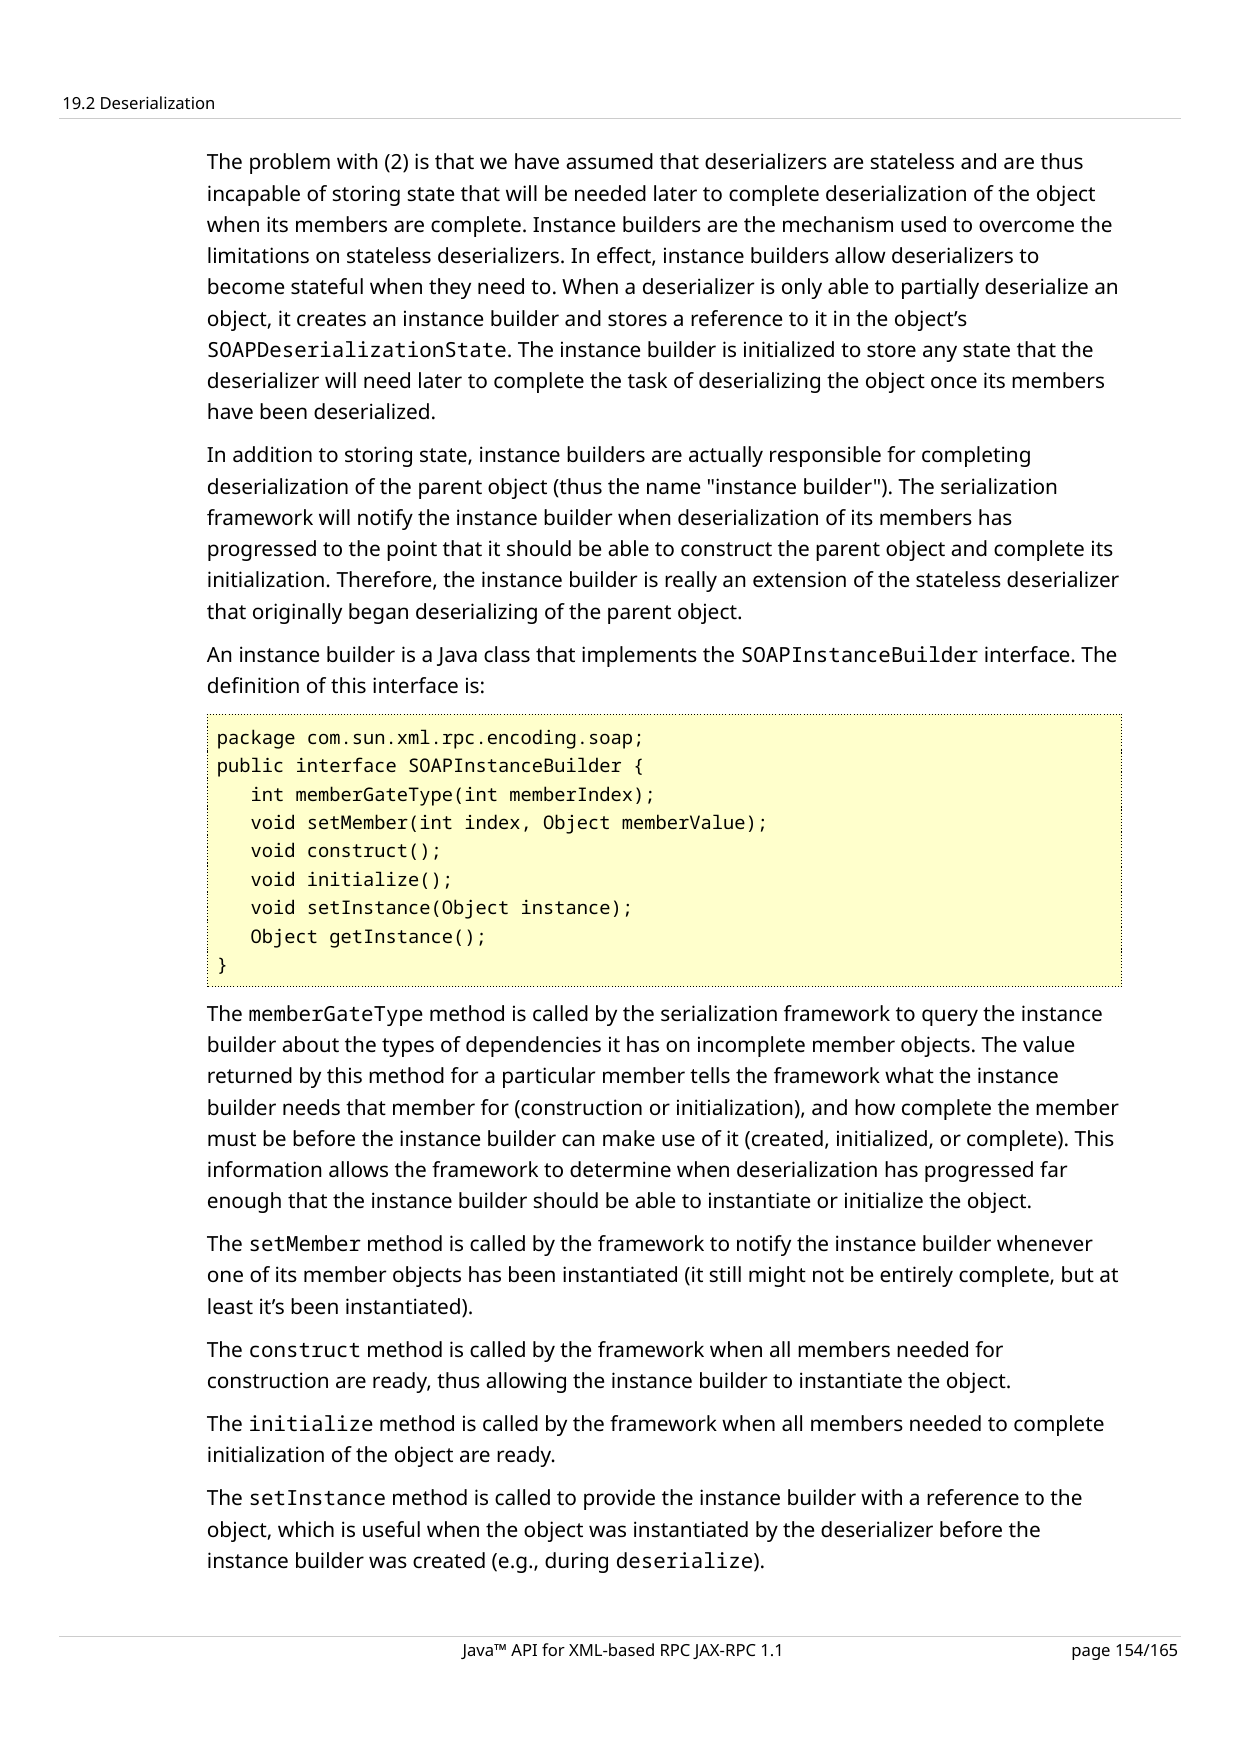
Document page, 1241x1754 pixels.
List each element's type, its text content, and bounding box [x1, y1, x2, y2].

list int memberGateType(int memberIndex); [207, 771, 1122, 799]
list package com.sun.xml.rpc.encoding.soap; [207, 714, 1122, 742]
list public interface SOAPInstanceBuilder { [207, 742, 1122, 771]
text The memberGateType method is called by the serialization framework to query the instance builder about the types of dependencies it has on incomplete member objects. The value returned by this method for a particular member tells the framework what the instance builder needs that member for (construction or initialization), and how complete the member must be before the instance builder can make use of it (created, initialized, or complete). This information allows the framework to determine when deserialization has progressed far enough that the instance builder should be able to instantiate or initialize the object. [207, 999, 1122, 1215]
text The initialize method is called by the framework when all members needed to complete initialization of the object are ready. [207, 1409, 1122, 1469]
text The setMember method is called by the framework to notify the instance builder whenever one of its member objects has been instantiated (it still might not be entirely complete, but at least it’s been instantiated). [207, 1229, 1122, 1320]
text The setInstance method is called to provide the instance builder with a reference to the object, which is useful when the object was instantiated by the deserializer before the instance builder was created (e.g., during deserialize). [207, 1483, 1122, 1574]
list } [207, 942, 1122, 987]
text In addition to storing state, instance builders are actually responsible for completing deserialization of the parent object (thus the name "instance builder"). The serialization framework will notify the instance builder when deserialization of its members has progressed to the point that it should be able to construct the parent object and complete its initialization. Therefore, the instance builder is really an extension of the stateless deserializer that originally began deserializing of the parent object. [207, 441, 1122, 625]
list Object getInstance(); [207, 913, 1122, 942]
text The construct method is called by the framework when all members needed for construction are ready, thus allowing the instance builder to instantiate the object. [207, 1335, 1122, 1394]
text An instance builder is a Java class that implements the SOAPInstanceBuilder interface. The definition of this interface is: [207, 640, 1122, 699]
list void setInstance(Object instance); [207, 885, 1122, 913]
text The problem with (2) is that we have assumed that deserializers are stateless and are thus incapable of storing state that will be needed later to complete deserialization of the object when its members are complete. Instance builders are the mechanism used to overcome the limitations on stateless deserializers. In effect, instance builders allow deserializers to become stateful when they need to. When a deserializer is only able to partially deserialize an object, it creates an instance builder and stores a reference to it in the object’s SOAPDeserializationState. The instance builder is initialized to store any state that the deserializer will need later to complete the task of deserializing the object once its members have been deserialized. [207, 147, 1122, 426]
list void construct(); [207, 828, 1122, 856]
list void setMember(int index, Object memberValue); [207, 799, 1122, 828]
list void initialize(); [207, 856, 1122, 885]
